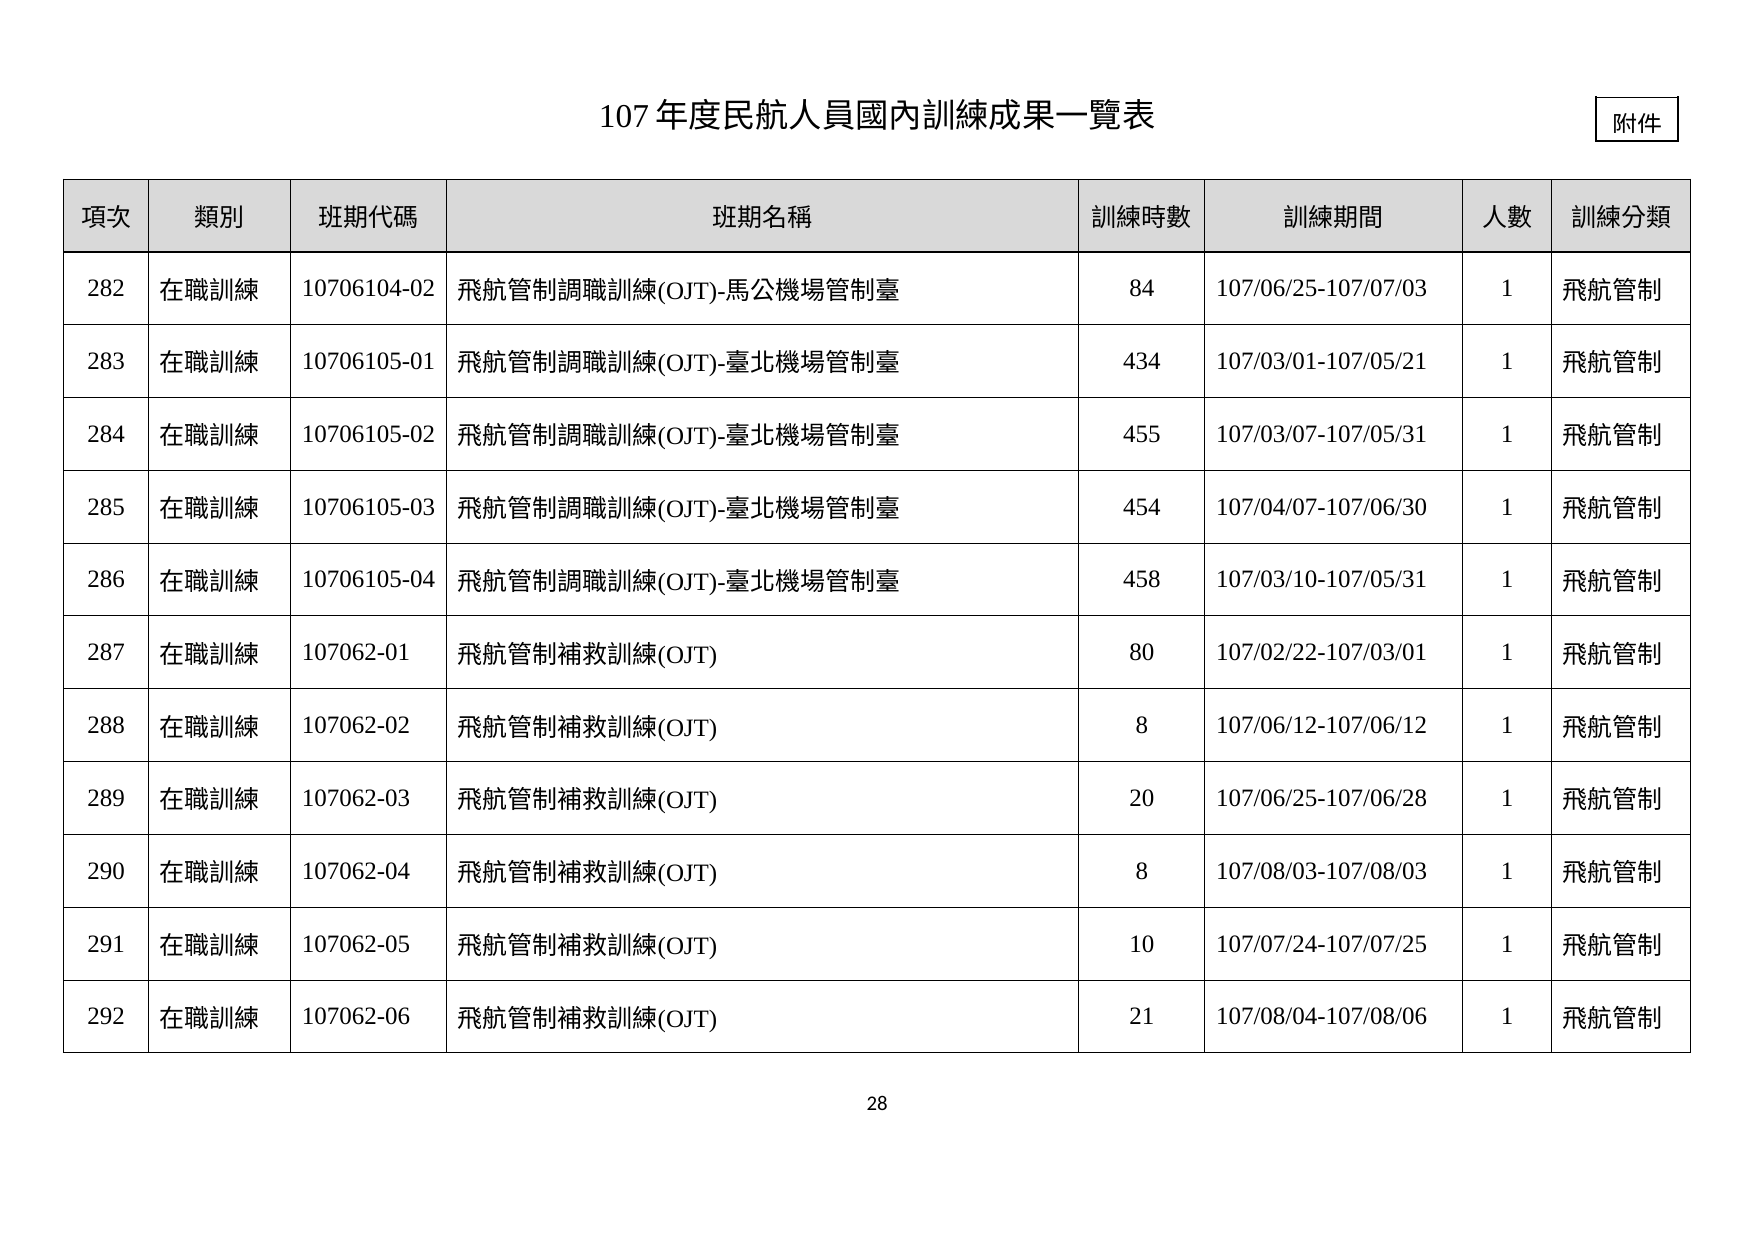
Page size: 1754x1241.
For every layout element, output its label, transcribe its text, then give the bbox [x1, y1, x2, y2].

table_header 班期名稱 [447, 180, 1078, 251]
table_cell 10706105-04 [291, 544, 446, 615]
table_cell 在職訓練 [149, 835, 290, 907]
table_header 類別 [149, 180, 290, 251]
table_cell 107/03/10-107/05/31 [1205, 544, 1462, 615]
table_cell 飛航管制 [1552, 689, 1690, 761]
table_cell 飛航管制調職訓練(OJT)-臺北機場管制臺 [447, 544, 1078, 615]
table_cell 282 [64, 253, 148, 324]
table_cell 107062-03 [291, 762, 446, 834]
table_cell 107062-06 [291, 981, 446, 1052]
table_cell 1 [1463, 762, 1551, 834]
table_cell 10706105-02 [291, 398, 446, 470]
table_cell 107/04/07-107/06/30 [1205, 471, 1462, 543]
table_cell 飛航管制補救訓練(OJT) [447, 981, 1078, 1052]
table_cell 107/03/01-107/05/21 [1205, 325, 1462, 397]
table_cell 8 [1079, 689, 1204, 761]
table_cell 434 [1079, 325, 1204, 397]
table_header 項次 [64, 180, 148, 251]
table_cell 在職訓練 [149, 908, 290, 979]
table_cell 飛航管制補救訓練(OJT) [447, 762, 1078, 834]
table_cell 1 [1463, 544, 1551, 615]
table_cell 292 [64, 981, 148, 1052]
table_cell 飛航管制 [1552, 835, 1690, 907]
table_cell 在職訓練 [149, 253, 290, 324]
table_cell 飛航管制補救訓練(OJT) [447, 689, 1078, 761]
table_cell 107/08/04-107/08/06 [1205, 981, 1462, 1052]
table_cell 284 [64, 398, 148, 470]
table_cell 107062-01 [291, 616, 446, 688]
table_cell 在職訓練 [149, 689, 290, 761]
table_cell 8 [1079, 835, 1204, 907]
table_cell 84 [1079, 253, 1204, 324]
table_cell 10706105-03 [291, 471, 446, 543]
table_cell 在職訓練 [149, 325, 290, 397]
table_cell 飛航管制補救訓練(OJT) [447, 616, 1078, 688]
table_cell 在職訓練 [149, 471, 290, 543]
table_cell 285 [64, 471, 148, 543]
table_cell 1 [1463, 835, 1551, 907]
table_header 訓練分類 [1552, 180, 1690, 251]
table_cell 10706105-01 [291, 325, 446, 397]
table_cell 1 [1463, 253, 1551, 324]
table_cell 1 [1463, 471, 1551, 543]
table_cell 107/06/25-107/06/28 [1205, 762, 1462, 834]
table_cell 458 [1079, 544, 1204, 615]
table_cell 1 [1463, 398, 1551, 470]
table_cell 飛航管制 [1552, 616, 1690, 688]
table_cell 107/07/24-107/07/25 [1205, 908, 1462, 979]
table_cell 在職訓練 [149, 616, 290, 688]
table_cell 289 [64, 762, 148, 834]
table_cell 283 [64, 325, 148, 397]
table_cell 454 [1079, 471, 1204, 543]
table_cell 1 [1463, 616, 1551, 688]
table_cell 1 [1463, 981, 1551, 1052]
table_cell 290 [64, 835, 148, 907]
table_cell 飛航管制 [1552, 544, 1690, 615]
table_cell 在職訓練 [149, 544, 290, 615]
table_cell 107062-05 [291, 908, 446, 979]
table_cell 飛航管制 [1552, 471, 1690, 543]
table_cell 288 [64, 689, 148, 761]
table_cell 1 [1463, 908, 1551, 979]
table_cell 飛航管制調職訓練(OJT)-臺北機場管制臺 [447, 398, 1078, 470]
table_cell 飛航管制補救訓練(OJT) [447, 908, 1078, 979]
table_cell 飛航管制調職訓練(OJT)-臺北機場管制臺 [447, 325, 1078, 397]
table_cell 飛航管制補救訓練(OJT) [447, 835, 1078, 907]
table_cell 飛航管制 [1552, 253, 1690, 324]
table_cell 455 [1079, 398, 1204, 470]
table_cell 在職訓練 [149, 762, 290, 834]
table_cell 10 [1079, 908, 1204, 979]
table_header 訓練期間 [1205, 180, 1462, 251]
table_cell 20 [1079, 762, 1204, 834]
table_cell 飛航管制 [1552, 981, 1690, 1052]
table_cell 1 [1463, 325, 1551, 397]
table_cell 飛航管制 [1552, 398, 1690, 470]
table_header 訓練時數 [1079, 180, 1204, 251]
table_cell 飛航管制調職訓練(OJT)-馬公機場管制臺 [447, 253, 1078, 324]
table_cell 107/08/03-107/08/03 [1205, 835, 1462, 907]
table_cell 107062-02 [291, 689, 446, 761]
table_cell 107/06/25-107/07/03 [1205, 253, 1462, 324]
table_cell 107/03/07-107/05/31 [1205, 398, 1462, 470]
table_cell 107/02/22-107/03/01 [1205, 616, 1462, 688]
table_cell 21 [1079, 981, 1204, 1052]
table_cell 107062-04 [291, 835, 446, 907]
table_header 人數 [1463, 180, 1551, 251]
table_cell 291 [64, 908, 148, 979]
table_cell 在職訓練 [149, 981, 290, 1052]
table_cell 飛航管制調職訓練(OJT)-臺北機場管制臺 [447, 471, 1078, 543]
table_cell 飛航管制 [1552, 325, 1690, 397]
table_cell 10706104-02 [291, 253, 446, 324]
table_cell 80 [1079, 616, 1204, 688]
table_cell 飛航管制 [1552, 762, 1690, 834]
table_cell 在職訓練 [149, 398, 290, 470]
table_cell 107/06/12-107/06/12 [1205, 689, 1462, 761]
table_cell 飛航管制 [1552, 908, 1690, 979]
table_cell 1 [1463, 689, 1551, 761]
table_cell 286 [64, 544, 148, 615]
table_header 班期代碼 [291, 180, 446, 251]
table_cell 287 [64, 616, 148, 688]
